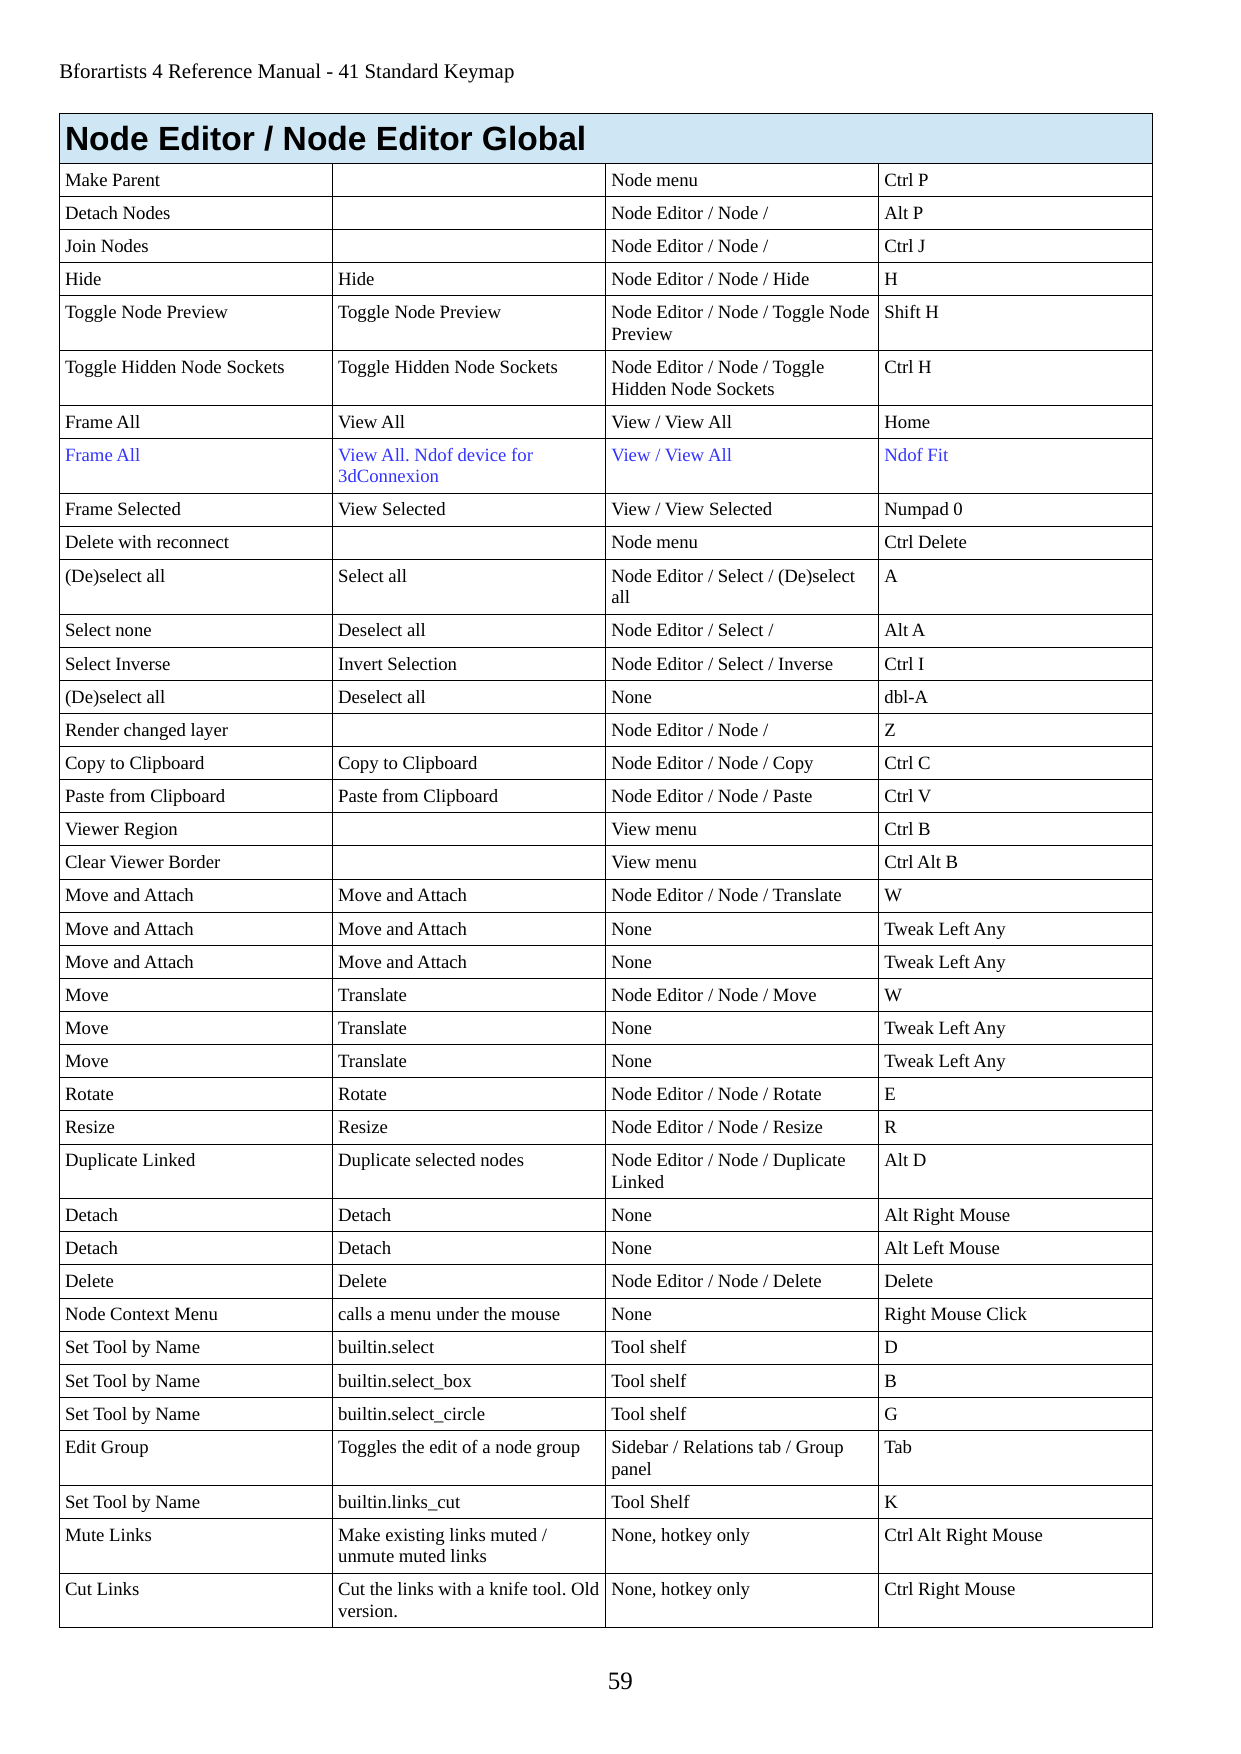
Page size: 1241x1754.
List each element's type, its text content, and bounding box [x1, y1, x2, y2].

table_cell Deselect all [333, 615, 605, 647]
table_cell Rotate [333, 1078, 605, 1110]
table_cell Node Editor / Node / Hide [606, 263, 878, 295]
table_cell Node Editor / Node / Rotate [606, 1078, 878, 1110]
table_cell Make existing links muted / unmute muted links [333, 1519, 605, 1572]
table_cell Shift H [879, 296, 1152, 350]
table_cell Invert Selection [333, 648, 605, 680]
table_cell Toggles the edit of a node group [333, 1431, 605, 1485]
table_cell W [879, 979, 1152, 1011]
table_cell View / View All [606, 439, 878, 492]
table_cell Tweak Left Any [879, 946, 1152, 978]
table_cell Node Editor / Node / Translate [606, 880, 878, 912]
table_cell B [879, 1365, 1152, 1397]
table_cell Rotate [60, 1078, 332, 1110]
table_cell H [879, 263, 1152, 295]
table_cell Delete [60, 1265, 332, 1297]
table_cell Toggle Hidden Node Sockets [333, 351, 605, 405]
table_cell Tab [879, 1431, 1152, 1485]
table_cell Copy to Clipboard [60, 747, 332, 779]
table_cell Tool shelf [606, 1398, 878, 1430]
table_cell Alt Left Mouse [879, 1232, 1152, 1264]
table_cell None [606, 1232, 878, 1264]
table_cell [333, 230, 605, 262]
table_cell View / View All [606, 406, 878, 438]
table_cell View menu [606, 813, 878, 845]
table_cell R [879, 1111, 1152, 1143]
table_cell Frame All [60, 439, 332, 492]
table_cell None, hotkey only [606, 1519, 878, 1572]
table_cell Render changed layer [60, 714, 332, 746]
table_cell Node Editor / Node / Toggle Node Preview [606, 296, 878, 350]
table_cell Detach [333, 1199, 605, 1231]
table_cell Select none [60, 615, 332, 647]
table_cell Detach [60, 1232, 332, 1264]
table_cell Node Editor / Node / Toggle Hidden Node Sockets [606, 351, 878, 405]
table_cell Move and Attach [333, 913, 605, 945]
table_cell builtin.select_circle [333, 1398, 605, 1430]
table_cell [333, 164, 605, 196]
table_cell (De)select all [60, 681, 332, 713]
table_cell W [879, 880, 1152, 912]
table_cell A [879, 560, 1152, 613]
table_cell None [606, 946, 878, 978]
table_cell Z [879, 714, 1152, 746]
table_cell Join Nodes [60, 230, 332, 262]
table_cell G [879, 1398, 1152, 1430]
table_cell builtin.select [333, 1332, 605, 1364]
table_cell Node Editor / Node / Copy [606, 747, 878, 779]
table_cell Node Editor / Node / Resize [606, 1111, 878, 1143]
table_cell Move and Attach [333, 880, 605, 912]
table_cell builtin.select_box [333, 1365, 605, 1397]
table_cell Ctrl I [879, 648, 1152, 680]
table_cell Node Editor / Node / [606, 197, 878, 229]
table_cell [333, 813, 605, 845]
table_cell Set Tool by Name [60, 1398, 332, 1430]
table_header Node Editor / Node Editor Global [60, 114, 1152, 163]
table_cell K [879, 1486, 1152, 1518]
table_cell dbl-A [879, 681, 1152, 713]
table_cell Alt A [879, 615, 1152, 647]
table_cell Node Editor / Node / Move [606, 979, 878, 1011]
table_cell Ctrl H [879, 351, 1152, 405]
table_cell Node Editor / Select / [606, 615, 878, 647]
table_cell Detach [60, 1199, 332, 1231]
table_cell None [606, 681, 878, 713]
table_cell E [879, 1078, 1152, 1110]
table_cell Clear Viewer Border [60, 846, 332, 878]
table_cell Move [60, 1045, 332, 1077]
table_cell Node Editor / Node / Paste [606, 780, 878, 812]
table_cell Tool Shelf [606, 1486, 878, 1518]
table_cell Tweak Left Any [879, 913, 1152, 945]
table_cell Move and Attach [60, 946, 332, 978]
table_cell Ctrl Alt B [879, 846, 1152, 878]
table_cell Paste from Clipboard [333, 780, 605, 812]
table_cell Move and Attach [60, 913, 332, 945]
table_cell Alt Right Mouse [879, 1199, 1152, 1231]
table_cell View menu [606, 846, 878, 878]
table_cell Ctrl Right Mouse [879, 1574, 1152, 1627]
table_cell Node Editor / Node / [606, 230, 878, 262]
table_cell Ctrl Delete [879, 527, 1152, 559]
table_cell None [606, 1012, 878, 1044]
table_cell Tweak Left Any [879, 1012, 1152, 1044]
table_cell Ctrl Alt Right Mouse [879, 1519, 1152, 1572]
table_cell builtin.links_cut [333, 1486, 605, 1518]
table_cell Select Inverse [60, 648, 332, 680]
table_cell Set Tool by Name [60, 1365, 332, 1397]
table_cell Set Tool by Name [60, 1486, 332, 1518]
table_cell View All. Ndof device for 3dConnexion [333, 439, 605, 492]
table_cell [333, 527, 605, 559]
table_cell calls a menu under the mouse [333, 1299, 605, 1331]
table_cell Translate [333, 1045, 605, 1077]
table_cell Tool shelf [606, 1365, 878, 1397]
table_cell Delete with reconnect [60, 527, 332, 559]
table_cell Mute Links [60, 1519, 332, 1572]
table_cell Sidebar / Relations tab / Group panel [606, 1431, 878, 1485]
table_cell Detach [333, 1232, 605, 1264]
table_cell Move and Attach [333, 946, 605, 978]
table_cell Make Parent [60, 164, 332, 196]
table_cell Numpad 0 [879, 494, 1152, 526]
table_cell View / View Selected [606, 494, 878, 526]
table_cell Cut Links [60, 1574, 332, 1627]
table_cell Alt P [879, 197, 1152, 229]
table_cell Node Editor / Node / Delete [606, 1265, 878, 1297]
table_cell Tool shelf [606, 1332, 878, 1364]
table_cell Set Tool by Name [60, 1332, 332, 1364]
table_cell Delete [879, 1265, 1152, 1297]
table_cell Move [60, 1012, 332, 1044]
table_cell Frame All [60, 406, 332, 438]
table_cell Cut the links with a knife tool. Old version. [333, 1574, 605, 1627]
table_cell Deselect all [333, 681, 605, 713]
table_cell Node Context Menu [60, 1299, 332, 1331]
table_cell [333, 714, 605, 746]
table_cell Node menu [606, 527, 878, 559]
table_cell Duplicate Linked [60, 1145, 332, 1198]
table_cell Toggle Node Preview [333, 296, 605, 350]
table_cell [333, 197, 605, 229]
table_cell View All [333, 406, 605, 438]
table_cell Hide [60, 263, 332, 295]
table_cell None [606, 1199, 878, 1231]
table_cell Home [879, 406, 1152, 438]
table_cell None [606, 913, 878, 945]
table_cell Node Editor / Node / [606, 714, 878, 746]
table_cell Alt D [879, 1145, 1152, 1198]
table_cell Edit Group [60, 1431, 332, 1485]
table_cell Tweak Left Any [879, 1045, 1152, 1077]
table_cell [333, 846, 605, 878]
table_cell Move and Attach [60, 880, 332, 912]
table_cell Ctrl C [879, 747, 1152, 779]
table_cell Translate [333, 1012, 605, 1044]
table_cell Toggle Node Preview [60, 296, 332, 350]
table_cell Ctrl V [879, 780, 1152, 812]
table_cell D [879, 1332, 1152, 1364]
table_cell (De)select all [60, 560, 332, 613]
table_cell Copy to Clipboard [333, 747, 605, 779]
table_cell Select all [333, 560, 605, 613]
table_cell View Selected [333, 494, 605, 526]
table_cell Node Editor / Select / (De)select all [606, 560, 878, 613]
table_cell Ndof Fit [879, 439, 1152, 492]
table_cell Delete [333, 1265, 605, 1297]
table_cell None, hotkey only [606, 1574, 878, 1627]
table_cell Ctrl B [879, 813, 1152, 845]
table_cell Hide [333, 263, 605, 295]
table_cell Viewer Region [60, 813, 332, 845]
table_cell Right Mouse Click [879, 1299, 1152, 1331]
table_cell Toggle Hidden Node Sockets [60, 351, 332, 405]
table_cell Resize [60, 1111, 332, 1143]
table_cell Paste from Clipboard [60, 780, 332, 812]
table_cell Node Editor / Node / Duplicate Linked [606, 1145, 878, 1198]
table_cell Frame Selected [60, 494, 332, 526]
table_cell Node Editor / Select / Inverse [606, 648, 878, 680]
table_cell None [606, 1299, 878, 1331]
table_cell Duplicate selected nodes [333, 1145, 605, 1198]
table_cell Detach Nodes [60, 197, 332, 229]
table_cell Ctrl P [879, 164, 1152, 196]
table_cell Ctrl J [879, 230, 1152, 262]
table_cell Move [60, 979, 332, 1011]
table_cell Translate [333, 979, 605, 1011]
table_cell None [606, 1045, 878, 1077]
table_cell Resize [333, 1111, 605, 1143]
table_cell Node menu [606, 164, 878, 196]
